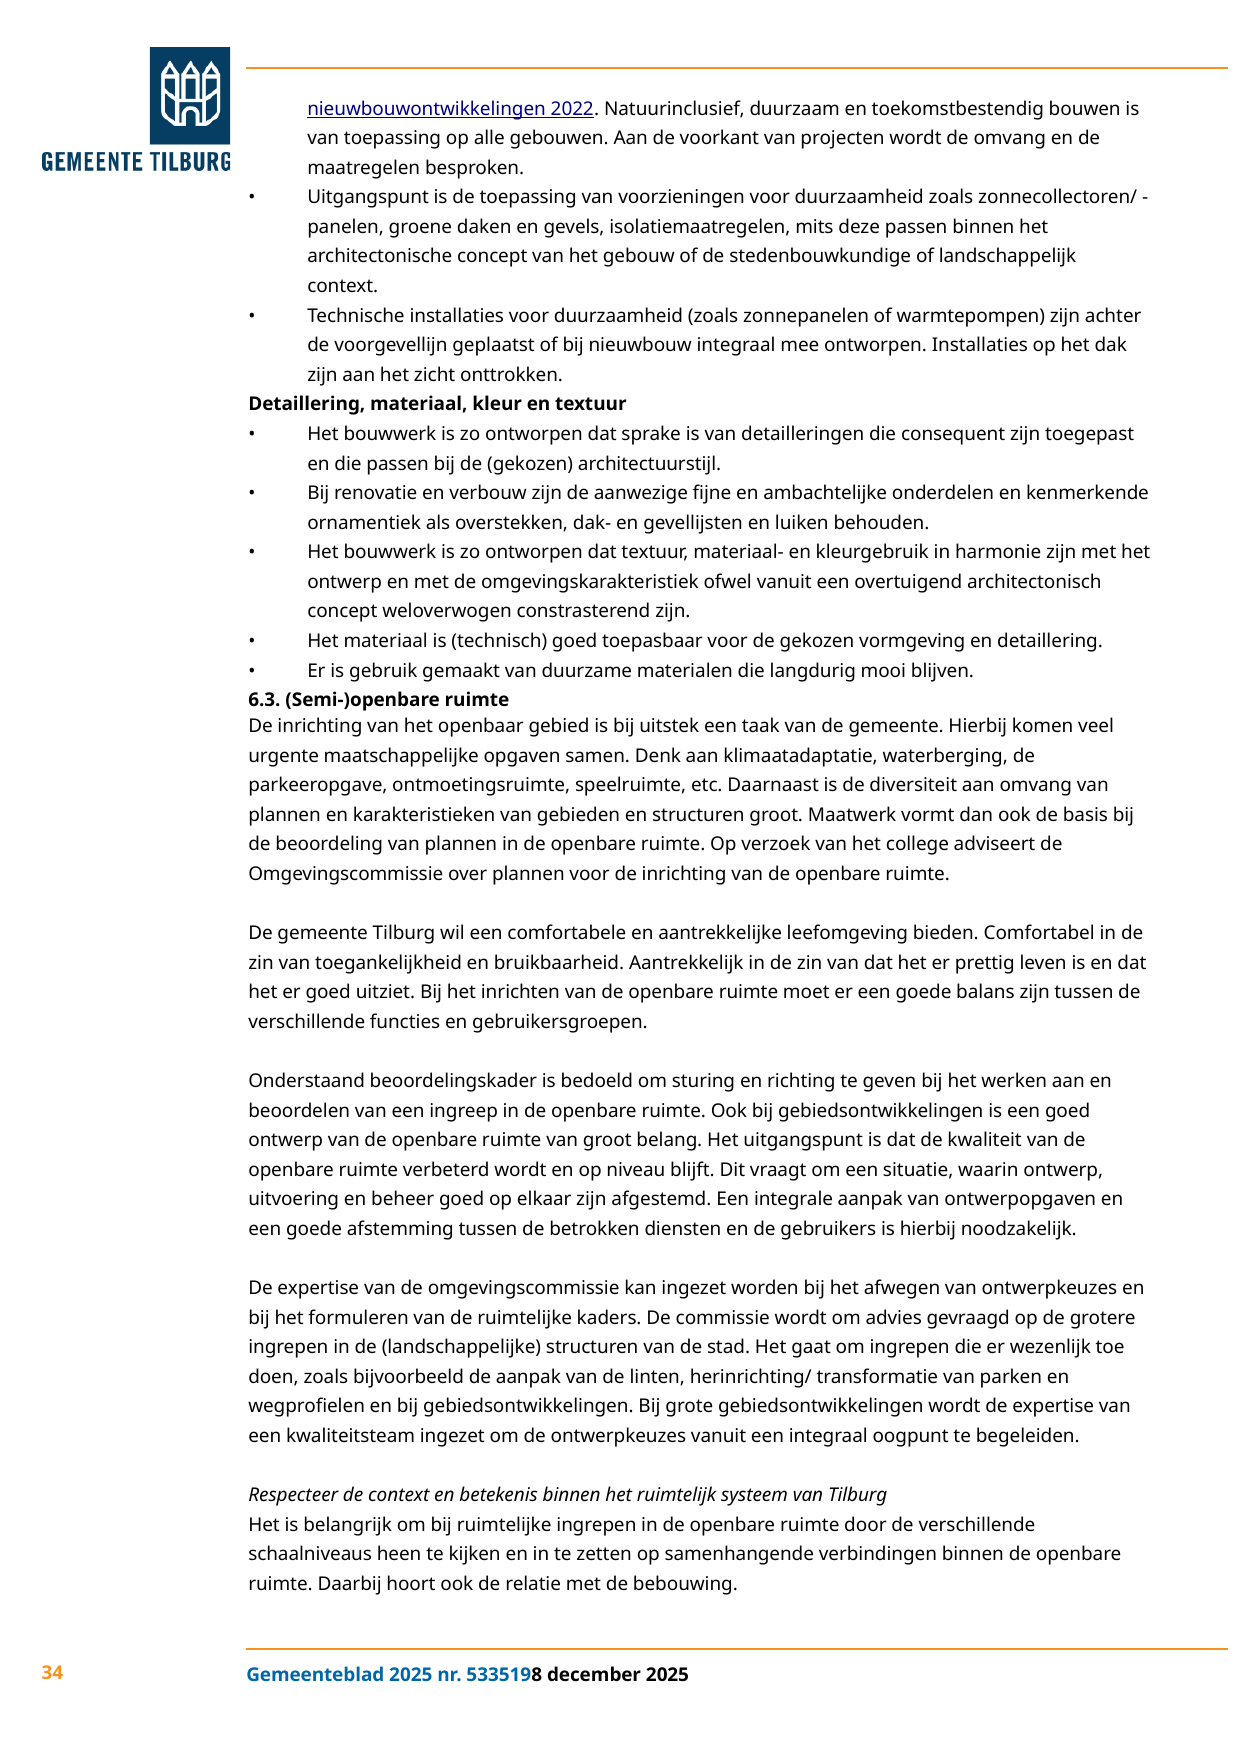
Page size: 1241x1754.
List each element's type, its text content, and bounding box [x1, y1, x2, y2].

text 6.3. (Semi-)openbare ruimte [248, 686, 1152, 712]
text Respecteer de context en betekenis binnen het ruimtelijk systeem van Tilburg [248, 1481, 1152, 1507]
list Het bouwwerk is zo ontworpen dat sprake is van detailleringen die consequent zijn toegepast en die passen bij de (gekozen) architectuurstijl. [248, 420, 1152, 476]
list nieuwbouwontwikkelingen 2022. Natuurinclusief, duurzaam en toekomstbestendig bouwen is van toepassing op alle gebouwen. Aan de voorkant van projecten wordt de omvang en de maatregelen besproken. [248, 95, 1152, 180]
list Uitgangspunt is de toepassing van voorzieningen voor duurzaamheid zoals zonnecollectoren/ -panelen, groene daken en gevels, isolatiemaatregelen, mits deze passen binnen het architectonische concept van het gebouw of de stedenbouwkundige of landschappelijk context. [248, 183, 1152, 298]
text Het is belangrijk om bij ruimtelijke ingrepen in de openbare ruimte door de verschillende schaalniveaus heen te kijken en in te zetten op samenhangende verbindingen binnen de openbare ruimte. Daarbij hoort ook de relatie met de bebouwing. [248, 1511, 1152, 1596]
list Er is gebruik gemaakt van duurzame materialen die langdurig mooi blijven. [248, 657, 1152, 683]
text De inrichting van het openbaar gebied is bij uitstek een taak van de gemeente. Hierbij komen veel urgente maatschappelijke opgaven samen. Denk aan klimaatadaptatie, waterberging, de parkeeropgave, ontmoetingsruimte, speelruimte, etc. Daarnaast is de diversiteit aan omvang van plannen en karakteristieken van gebieden en structuren groot. Maatwerk vormt dan ook de basis bij de beoordeling van plannen in de openbare ruimte. Op verzoek van het college adviseert de Omgevingscommissie over plannen voor de inrichting van de openbare ruimte. [248, 712, 1152, 886]
picture [41, 47, 231, 172]
list Het bouwwerk is zo ontworpen dat textuur, materiaal- en kleurgebruik in harmonie zijn met het ontwerp en met de omgevingskarakteristiek ofwel vanuit een overtuigend architectonisch concept weloverwogen constrasterend zijn. [248, 538, 1152, 623]
text De gemeente Tilburg wil een comfortabele en aantrekkelijke leefomgeving bieden. Comfortabel in de zin van toegankelijkheid en bruikbaarheid. Aantrekkelijk in de zin van dat het er prettig leven is en dat het er goed uitziet. Bij het inrichten van de openbare ruimte moet er een goede balans zijn tussen de verschillende functies en gebruikersgroepen. [248, 919, 1152, 1034]
text De expertise van de omgevingscommissie kan ingezet worden bij het afwegen van ontwerpkeuzes en bij het formuleren van de ruimtelijke kaders. De commissie wordt om advies gevraagd op de grotere ingrepen in de (landschappelijke) structuren van de stad. Het gaat om ingrepen die er wezenlijk toe doen, zoals bijvoorbeeld de aanpak van de linten, herinrichting/ transformatie van parken en wegprofielen en bij gebiedsontwikkelingen. Bij grote gebiedsontwikkelingen wordt de expertise van een kwaliteitsteam ingezet om de ontwerpkeuzes vanuit een integraal oogpunt te begeleiden. [248, 1274, 1152, 1448]
text Detaillering, materiaal, kleur en textuur [248, 391, 1152, 416]
list Bij renovatie en verbouw zijn de aanwezige fijne en ambachtelijke onderdelen en kenmerkende ornamentiek als overstekken, dak- en gevellijsten en luiken behouden. [248, 479, 1152, 535]
list Het materiaal is (technisch) goed toepasbaar voor de gekozen vormgeving en detaillering. [248, 627, 1152, 653]
text Onderstaand beoordelingskader is bedoeld om sturing en richting te geven bij het werken aan en beoordelen van een ingreep in de openbare ruimte. Ook bij gebiedsontwikkelingen is een goed ontwerp van de openbare ruimte van groot belang. Het uitgangspunt is dat de kwaliteit van de openbare ruimte verbeterd wordt en op niveau blijft. Dit vraagt om een situatie, waarin ontwerp, uitvoering en beheer goed op elkaar zijn afgestemd. Een integrale aanpak van ontwerpopgaven en een goede afstemming tussen de betrokken diensten en de gebruikers is hierbij noodzakelijk. [248, 1067, 1152, 1241]
list Technische installaties voor duurzaamheid (zoals zonnepanelen of warmtepompen) zijn achter de voorgevellijn geplaatst of bij nieuwbouw integraal mee ontworpen. Installaties op het dak zijn aan het zicht onttrokken. [248, 302, 1152, 387]
